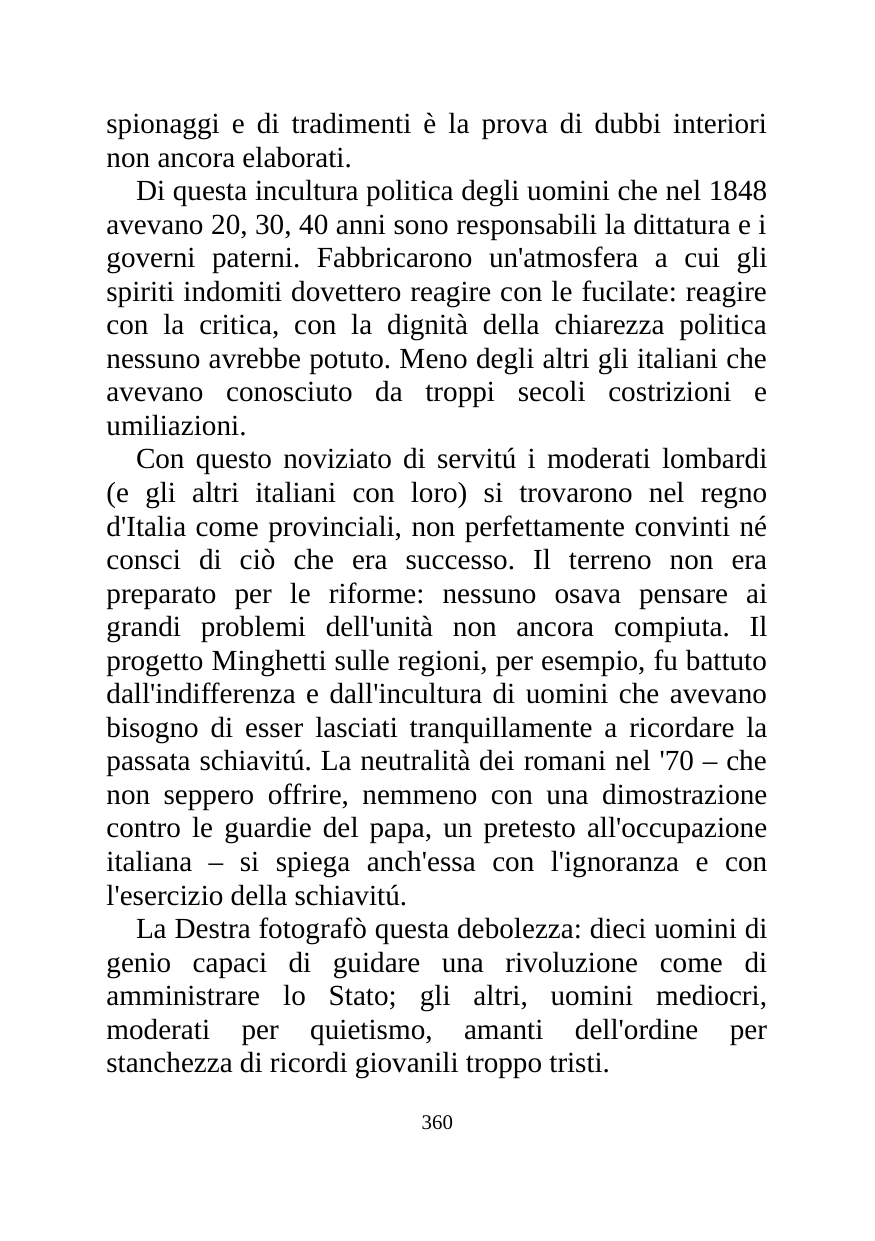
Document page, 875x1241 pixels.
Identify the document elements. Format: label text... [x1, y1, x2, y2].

text La Destra fotografò questa debolezza: dieci uomini di genio capaci di guidare una rivoluzione come di amministrare lo Stato; gli altri, uomini mediocri, moderati per quietismo, amanti dell'ordine per stanchezza di ricordi giovanili troppo tristi. [106, 911, 768, 1079]
text Di questa incultura politica degli uomini che nel 1848 avevano 20, 30, 40 anni sono responsabili la dittatura e i governi paterni. Fabbricarono un'atmosfera a cui gli spiriti indomiti dovettero reagire con le fucilate: reagire con la critica, con la dignità della chiarezza politica nessuno avrebbe potuto. Meno degli altri gli italiani che avevano conosciuto da troppi secoli costrizioni e umiliazioni. [106, 173, 768, 442]
text Con questo noviziato di servitú i moderati lombardi (e gli altri italiani con loro) si trovarono nel regno d'Italia come provinciali, non perfettamente convinti né consci di ciò che era successo. Il terreno non era preparato per le riforme: nessuno osava pensare ai grandi problemi dell'unità non ancora compiuta. Il progetto Minghetti sulle regioni, per esempio, fu battuto dall'indifferenza e dall'incultura di uomini che avevano bisogno di esser lasciati tranquillamente a ricordare la passata schiavitú. La neutralità dei romani nel '70 – che non seppero offrire, nemmeno con una dimostrazione contro le guardie del papa, un pretesto all'occupazione italiana – si spiega anch'essa con l'ignoranza e con l'esercizio della schiavitú. [106, 442, 768, 911]
text spionaggi e di tradimenti è la prova di dubbi interiori non ancora elaborati. [106, 106, 768, 173]
